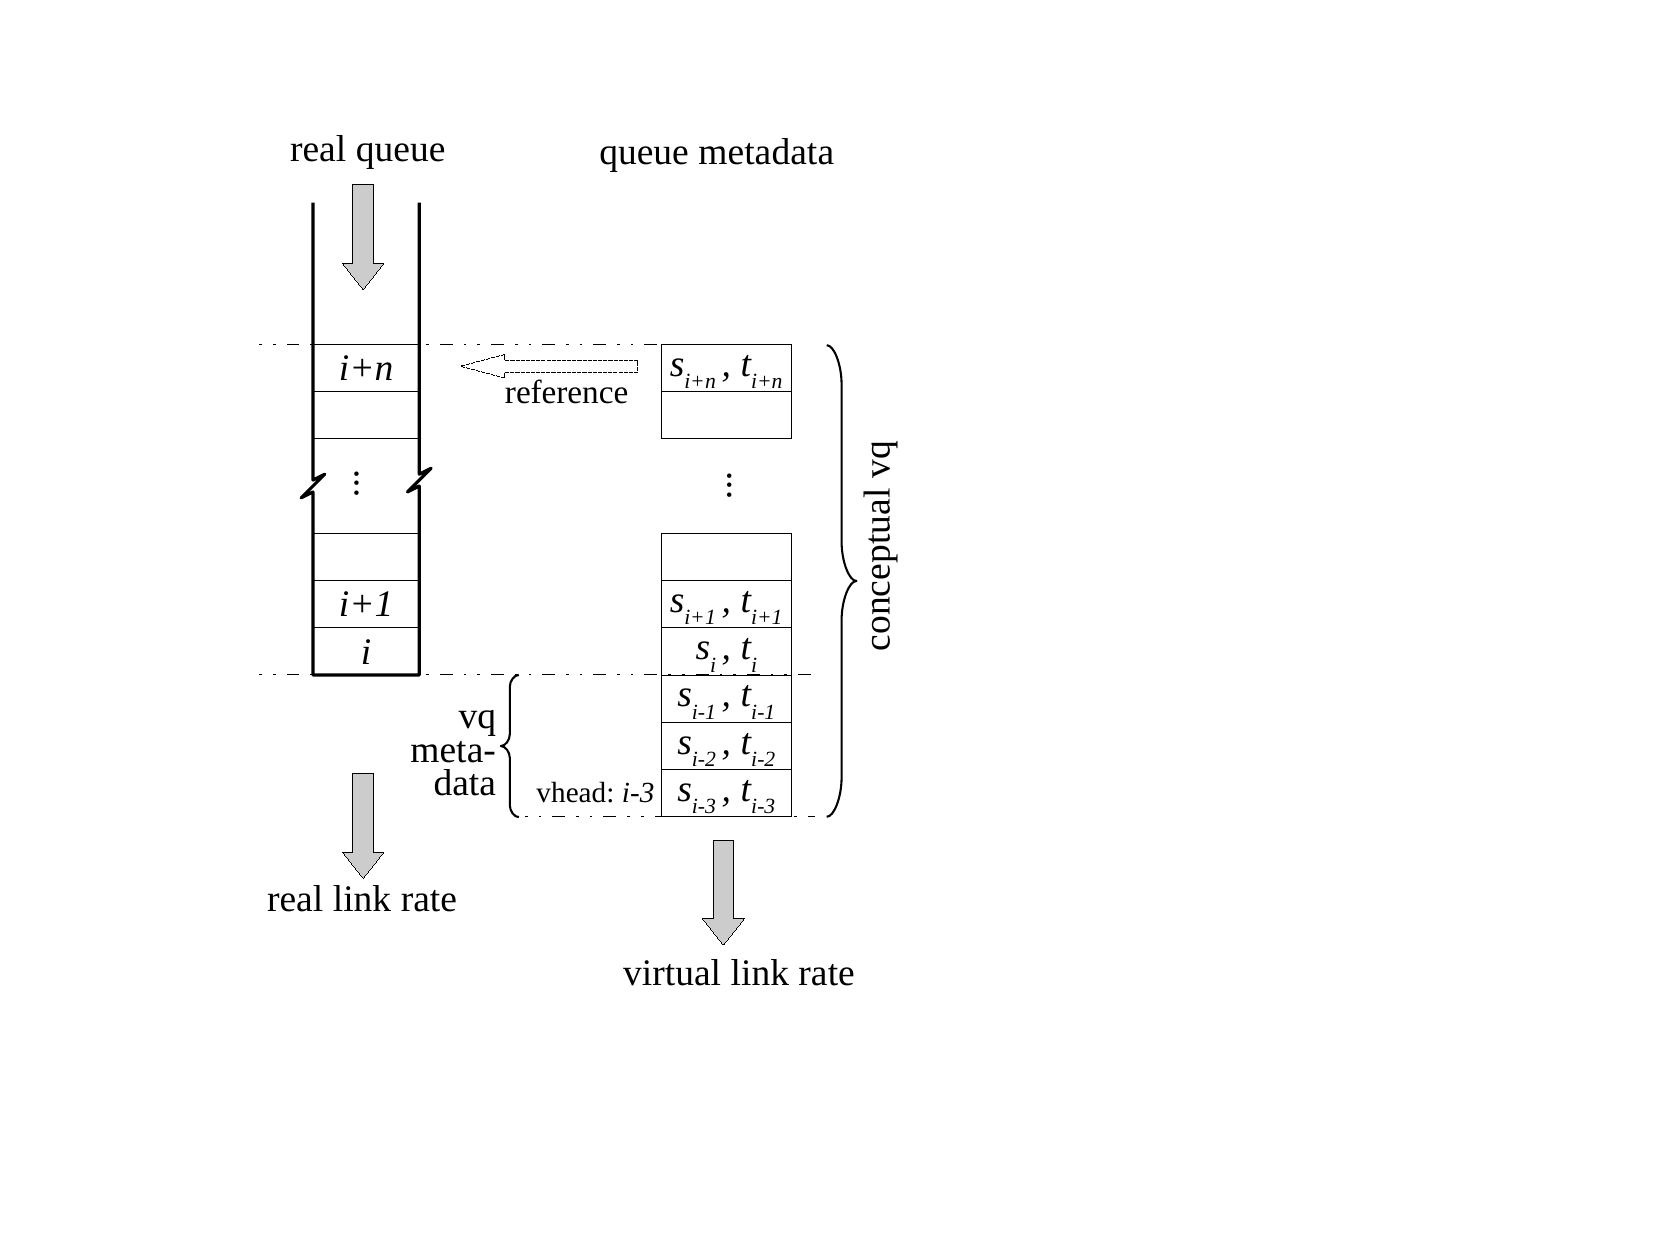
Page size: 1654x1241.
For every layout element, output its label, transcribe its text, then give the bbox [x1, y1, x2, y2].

text_box si-3 , ti-3 [661, 769, 792, 817]
text_box reference [490, 366, 644, 418]
text_box [342, 773, 384, 879]
text_box si-2 , ti-2 [661, 722, 792, 769]
text_box real link rate [252, 871, 473, 928]
text_box ... [699, 456, 769, 515]
text_box vq meta- data [395, 695, 512, 818]
text_box queue metadata [584, 124, 850, 181]
text_box [315, 391, 417, 439]
text_box si , ti [661, 627, 792, 675]
text_box [661, 391, 792, 439]
text_box [702, 840, 745, 944]
text_box i+n [315, 344, 417, 391]
text_box ... [339, 454, 396, 513]
text_box si+n , ti+n [661, 344, 792, 391]
text_box si-1 , ti-1 [661, 675, 792, 722]
text_box i [315, 627, 417, 673]
text_box [315, 533, 417, 581]
text_box [661, 533, 792, 581]
text_box virtual link rate [608, 944, 871, 1002]
text_box i+1 [315, 581, 417, 627]
text_box vhead: i-3 [521, 769, 661, 817]
text_box si+1 , ti+1 [661, 581, 792, 627]
text_box [342, 184, 384, 290]
text_box conceptual vq [848, 426, 906, 667]
text_box real queue [275, 121, 461, 178]
